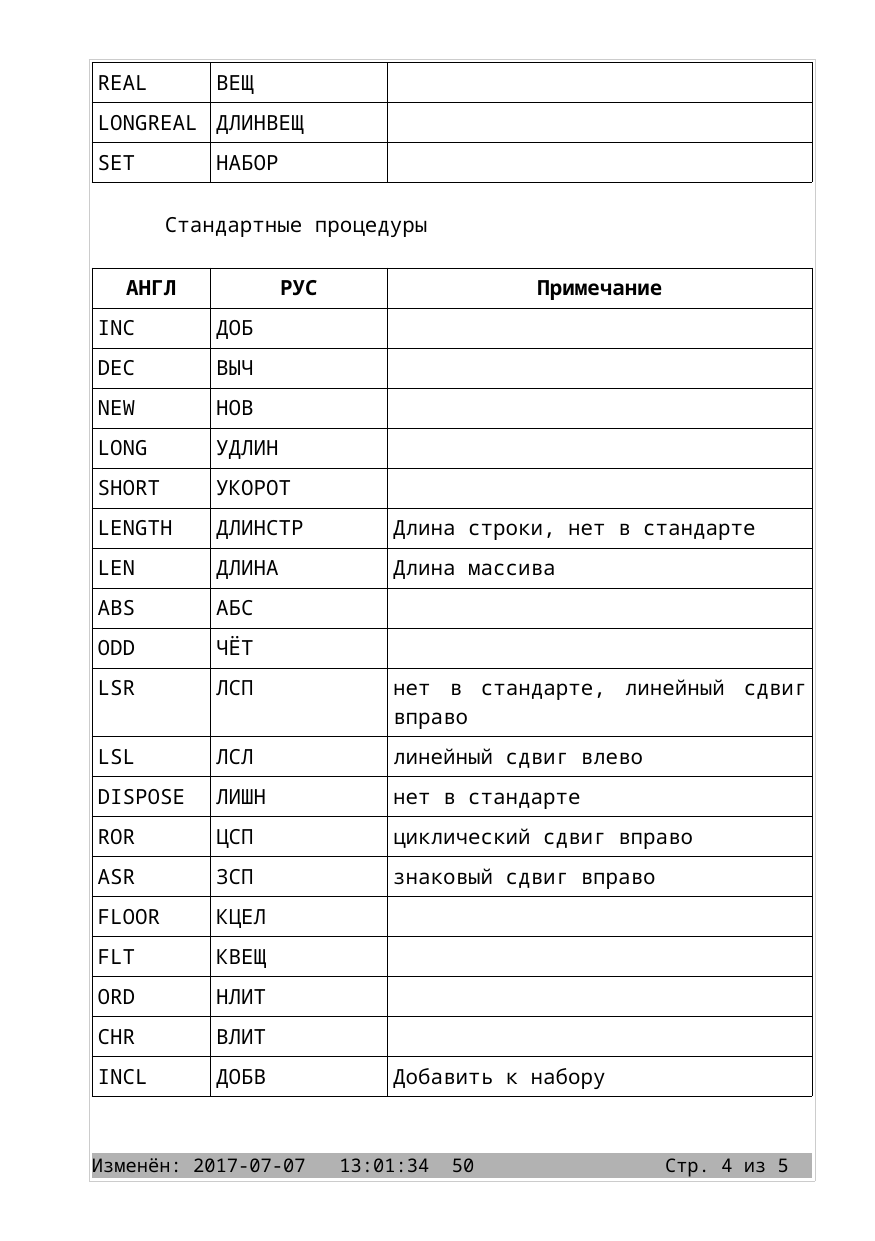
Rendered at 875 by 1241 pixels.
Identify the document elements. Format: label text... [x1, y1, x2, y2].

table_cell Добавить к набору [388, 1057, 812, 1096]
table_cell [388, 589, 812, 627]
table_cell [388, 103, 812, 142]
table_header АНГЛ [93, 269, 210, 307]
table_cell DISPOSE [93, 777, 210, 816]
table_cell ДЛИНА [211, 549, 387, 587]
table_cell ВЫЧ [211, 349, 387, 387]
table_cell ORD [93, 977, 210, 1016]
table_header РУС [211, 269, 387, 307]
text Стандартные процедуры [92, 211, 812, 239]
table_cell SHORT [93, 469, 210, 507]
table_cell [388, 937, 812, 976]
table_cell ASR [93, 857, 210, 896]
table_cell ABS [93, 589, 210, 627]
table_cell [388, 629, 812, 667]
table_header Примечание [388, 269, 812, 307]
table_cell НАБОР [211, 143, 387, 182]
table_cell REAL [93, 63, 210, 102]
table_cell [388, 1017, 812, 1056]
table_cell [388, 469, 812, 507]
table_cell ЗСП [211, 857, 387, 896]
table_cell УКОРОТ [211, 469, 387, 507]
table_cell [388, 977, 812, 1016]
table_cell КЦЕЛ [211, 897, 387, 936]
table_cell ODD [93, 629, 210, 667]
table_cell [388, 143, 812, 182]
table_cell циклический сдвиг вправо [388, 817, 812, 856]
table_cell FLT [93, 937, 210, 976]
table_cell [388, 429, 812, 467]
table_cell DEC [93, 349, 210, 387]
table_cell ЧЁТ [211, 629, 387, 667]
table_cell ЛСП [211, 669, 387, 736]
table_cell ЦСП [211, 817, 387, 856]
table_cell НОВ [211, 389, 387, 427]
table_cell Длина строки, нет в стандарте [388, 509, 812, 547]
table_cell LONGREAL [93, 103, 210, 142]
table_cell ДЛИНСТР [211, 509, 387, 547]
table_cell [388, 349, 812, 387]
table_cell [388, 309, 812, 347]
table_cell LSR [93, 669, 210, 736]
table_cell ДОБ [211, 309, 387, 347]
table_cell INCL [93, 1057, 210, 1096]
table_cell FLOOR [93, 897, 210, 936]
table_cell LENGTH [93, 509, 210, 547]
table_cell нет в стандарте, линейный сдвиг вправо [388, 669, 812, 736]
table_cell ВЕЩ [211, 63, 387, 102]
table_cell ДЛИНВЕЩ [211, 103, 387, 142]
table_cell LSL [93, 737, 210, 776]
table_cell SET [93, 143, 210, 182]
table_cell LEN [93, 549, 210, 587]
table_cell CHR [93, 1017, 210, 1056]
table_cell КВЕЩ [211, 937, 387, 976]
table_cell NEW [93, 389, 210, 427]
table_cell знаковый сдвиг вправо [388, 857, 812, 896]
table_cell [388, 63, 812, 102]
table_cell ЛИШН [211, 777, 387, 816]
table_cell [388, 897, 812, 936]
table_cell НЛИТ [211, 977, 387, 1016]
table_cell ROR [93, 817, 210, 856]
table_cell ВЛИТ [211, 1017, 387, 1056]
table_cell Длина массива [388, 549, 812, 587]
table_cell ЛСЛ [211, 737, 387, 776]
table_cell [388, 389, 812, 427]
table_cell LONG [93, 429, 210, 467]
table_cell АБС [211, 589, 387, 627]
table_cell УДЛИН [211, 429, 387, 467]
table_cell нет в стандарте [388, 777, 812, 816]
table_cell INC [93, 309, 210, 347]
table_cell ДОБВ [211, 1057, 387, 1096]
table_cell линейный сдвиг влево [388, 737, 812, 776]
